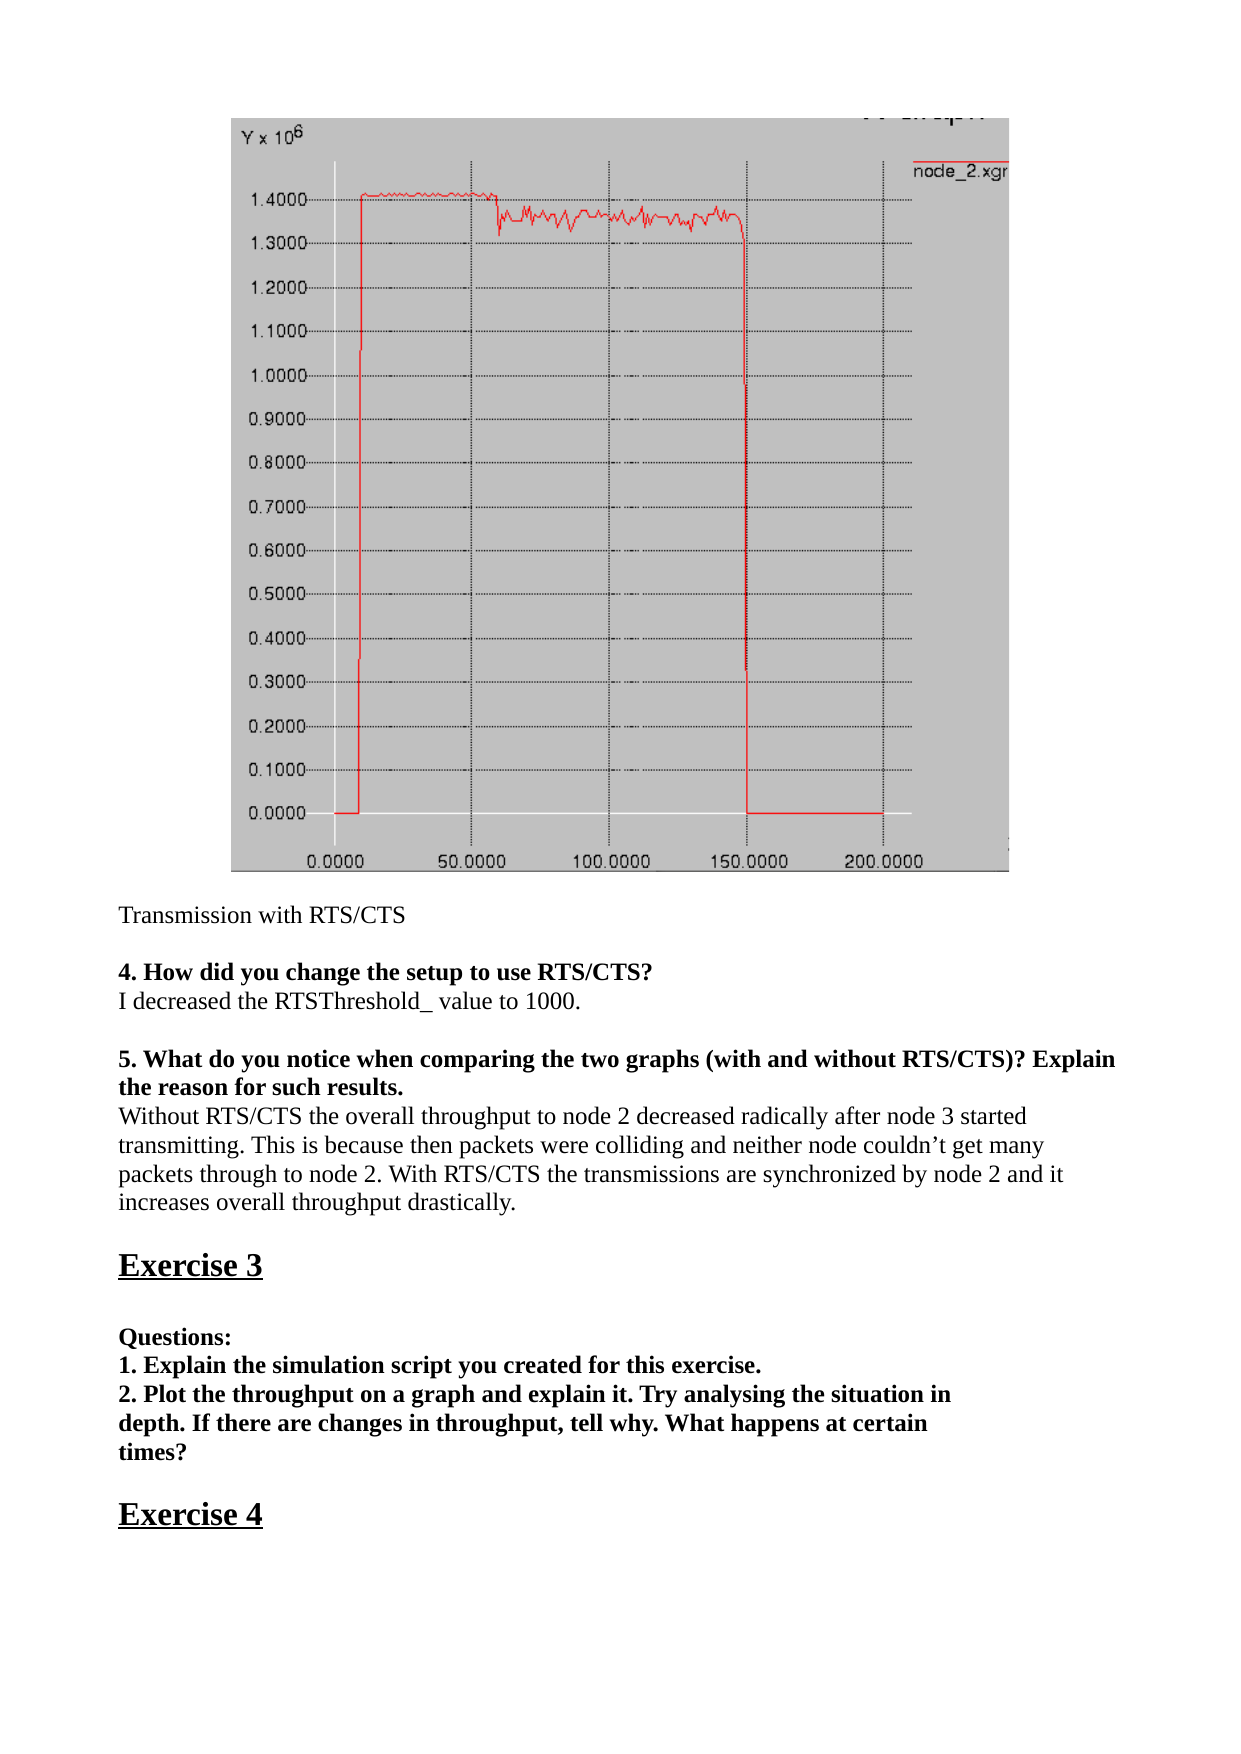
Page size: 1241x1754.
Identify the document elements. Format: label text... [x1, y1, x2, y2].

text Exercise 4 [118, 1494, 1122, 1532]
picture [231, 118, 1010, 872]
text 5. What do you notice when comparing the two graphs (with and without RTS/CTS)? Explain the reason for such results. [118, 1044, 1122, 1101]
text 1. Explain the simulation script you created for this exercise. [118, 1350, 1122, 1379]
text 2. Plot the throughput on a graph and explain it. Try analysing the situation in [118, 1379, 1122, 1408]
text depth. If there are changes in throughput, tell why. What happens at certain [118, 1408, 1122, 1437]
text I decreased the RTSThreshold_ value to 1000. [118, 986, 1122, 1015]
text Exercise 3 [118, 1245, 1122, 1283]
text Questions: [118, 1322, 1122, 1350]
text Without RTS/CTS the overall throughput to node 2 decreased radically after node 3 started transmitting. This is because then packets were colliding and neither node couldn’t get many packets through to node 2. With RTS/CTS the transmissions are synchronized by node 2 and it increases overall throughput drastically. [118, 1101, 1122, 1216]
text Transmission with RTS/CTS [118, 900, 1122, 929]
text 4. How did you change the setup to use RTS/CTS? [118, 957, 1122, 986]
text times? [118, 1437, 1122, 1465]
